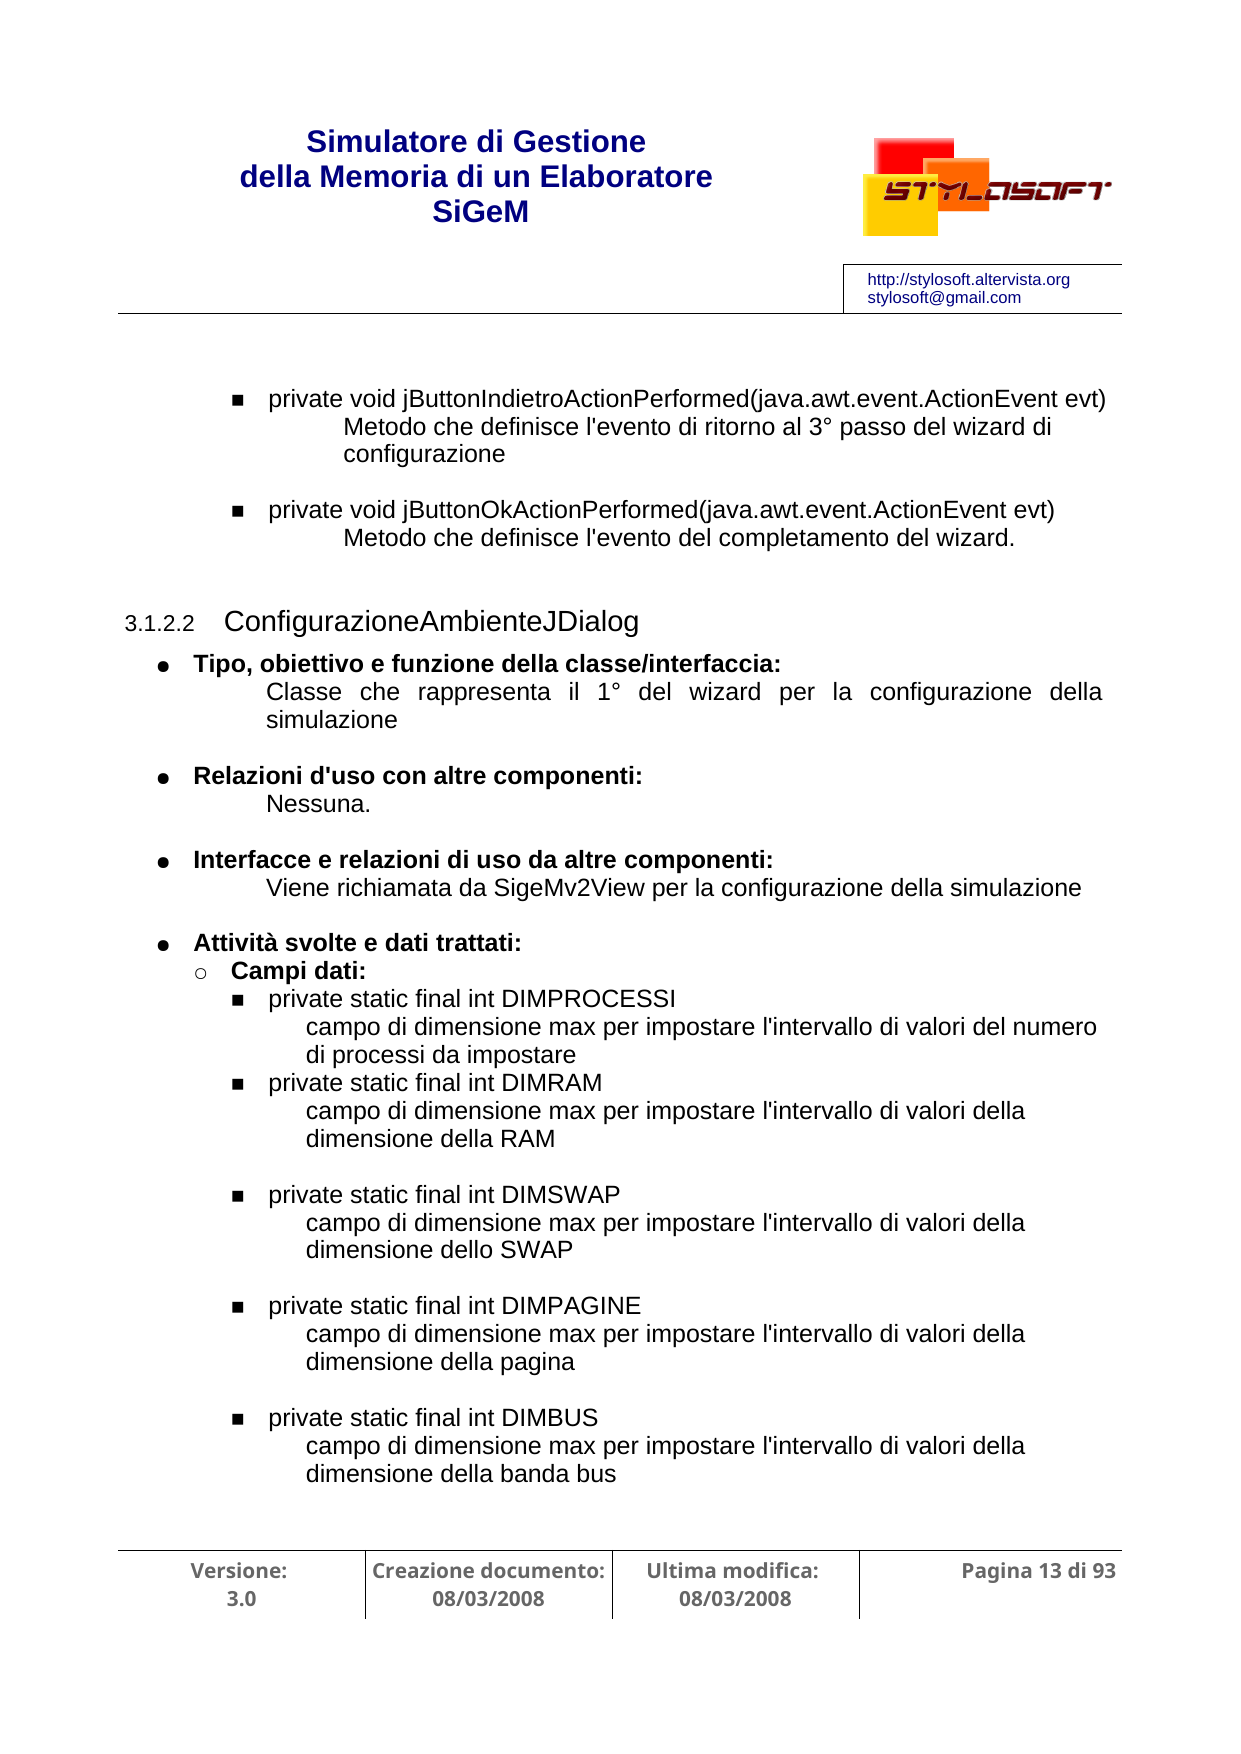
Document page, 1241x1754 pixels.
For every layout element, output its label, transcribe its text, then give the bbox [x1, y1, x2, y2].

list Metodo che definisce l'evento del completamento del wizard. [306, 524, 1122, 552]
subtitle ConfigurazioneAmbienteJDialog [118, 605, 1122, 637]
list campo di dimensione max per impostare l'intervallo di valori della dimensione dello SWAP [268, 1208, 1122, 1264]
list Classe che rappresenta il 1° del wizard per la configurazione della simulazione [156, 678, 1122, 734]
list private static final int DIMRAM [231, 1069, 1122, 1097]
list Viene richiamata da SigeMv2View per la configurazione della simulazione [156, 873, 1122, 901]
list private static final int DIMPAGINE [231, 1292, 1122, 1320]
list private void jButtonOkActionPerformed(java.awt.event.ActionEvent evt) [231, 496, 1122, 524]
list private static final int DIMBUS [231, 1404, 1122, 1432]
list Tipo, obiettivo e funzione della classe/interfaccia: [156, 650, 1122, 678]
list Campi dati: [193, 957, 1122, 985]
list Attività svolte e dati trattati: [156, 929, 1122, 957]
list Relazioni d'uso con altre componenti: [156, 762, 1122, 789]
list campo di dimensione max per impostare l'intervallo di valori della dimensione della pagina [268, 1320, 1122, 1376]
list private void jButtonIndietroActionPerformed(java.awt.event.ActionEvent evt) [231, 384, 1122, 412]
list Interfacce e relazioni di uso da altre componenti: [156, 845, 1122, 873]
list campo di dimensione max per impostare l'intervallo di valori della dimensione della banda bus [268, 1432, 1122, 1487]
list campo di dimensione max per impostare l'intervallo di valori della dimensione della RAM [268, 1097, 1122, 1152]
list private static final int DIMPROCESSI [231, 985, 1122, 1013]
picture [848, 123, 1117, 247]
list campo di dimensione max per impostare l'intervallo di valori del numero di processi da impostare [268, 1013, 1122, 1069]
list Metodo che definisce l'evento di ritorno al 3° passo del wizard di configurazione [306, 412, 1122, 468]
list private static final int DIMSWAP [231, 1180, 1122, 1208]
list Nessuna. [156, 789, 1122, 817]
